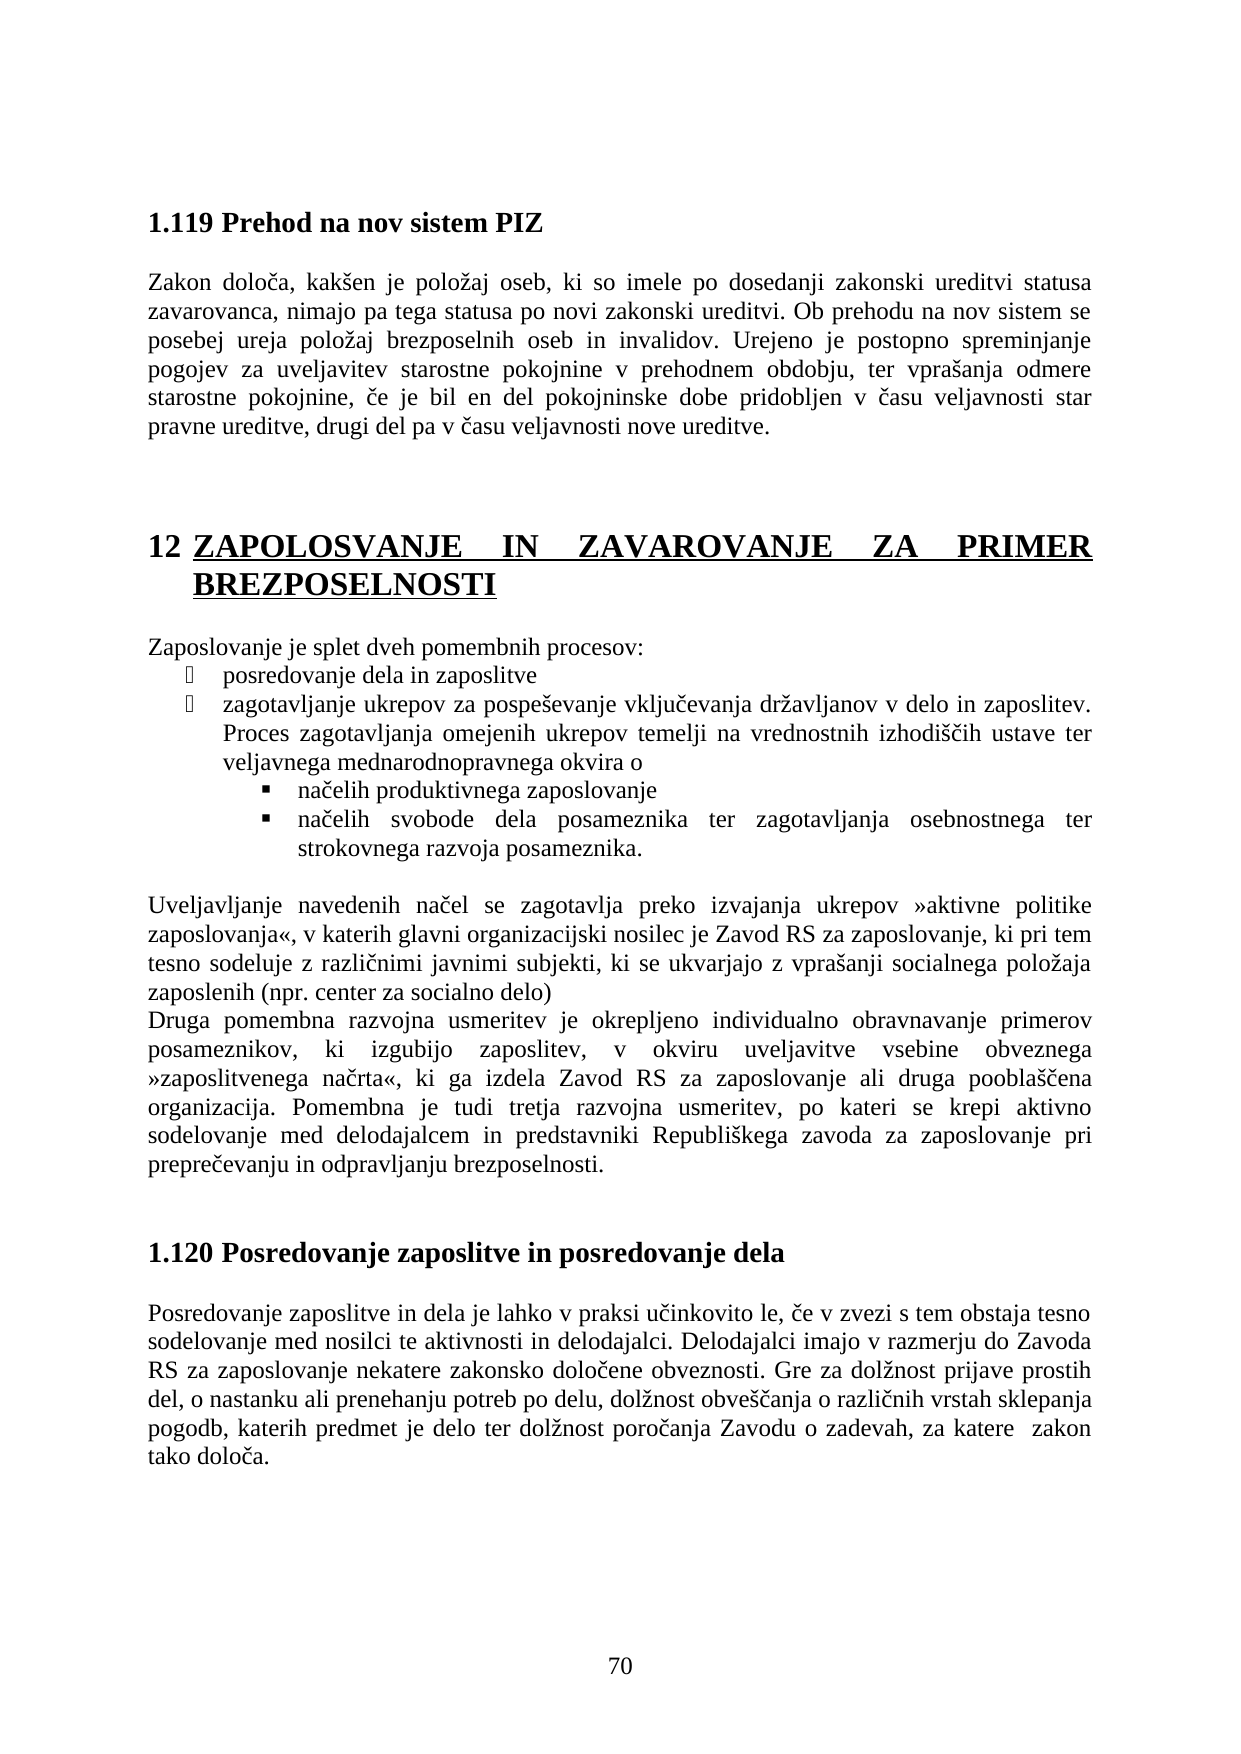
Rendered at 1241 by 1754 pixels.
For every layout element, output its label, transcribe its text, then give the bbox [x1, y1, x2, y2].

text Posredovanje zaposlitve in dela je lahko v praksi učinkovito le, če v zvezi s tem obstaja tesno sodelovanje med nosilci te aktivnosti in delodajalci. Delodajalci imajo v razmerju do Zavoda RS za zaposlovanje nekatere zakonsko določene obveznosti. Gre za dolžnost prijave prostih del, o nastanku ali prenehanju potreb po delu, dolžnost obveščanja o različnih vrstah sklepanja pogodb, katerih predmet je delo ter dolžnost poročanja Zavodu o zadevah, za katere zakon tako določa. [148, 1298, 1093, 1470]
list zagotavljanje ukrepov za pospeševanje vključevanja državljanov v delo in zaposlitev. Proces zagotavljanja omejenih ukrepov temelji na vrednostnih izhodiščih ustave ter veljavnega mednarodnopravnega okvira o [185, 689, 1093, 775]
text Druga pomembna razvojna usmeritev je okrepljeno individualno obravnavanje primerov posameznikov, ki izgubijo zaposlitev, v okviru uveljavitve vsebine obveznega »zaposlitvenega načrta«, ki ga izdela Zavod RS za zaposlovanje ali druga pooblaščena organizacija. Pomembna je tudi tretja razvojna usmeritev, po kateri se krepi aktivno sodelovanje med delodajalcem in predstavniki Republiškega zavoda za zaposlovanje pri preprečevanju in odpravljanju brezposelnosti. [148, 1005, 1093, 1178]
list načelih svobode dela posameznika ter zagotavljanja osebnostnega ter strokovnega razvoja posameznika. [260, 804, 1093, 862]
subtitle Prehod na nov sistem PIZ [148, 205, 1093, 239]
list posredovanje dela in zaposlitve [185, 660, 1093, 689]
text Zaposlovanje je splet dveh pomembnih procesov: [148, 632, 1093, 660]
text Zakon določa, kakšen je položaj oseb, ki so imele po dosedanji zakonski ureditvi statusa zavarovanca, nimajo pa tega statusa po novi zakonski ureditvi. Ob prehodu na nov sistem se posebej ureja položaj brezposelnih oseb in invalidov. Urejeno je postopno spreminjanje pogojev za uveljavitev starostne pokojnine v prehodnem obdobju, ter vprašanja odmere starostne pokojnine, če je bil en del pokojninske dobe pridobljen v času veljavnosti star pravne ureditve, drugi del pa v času veljavnosti nove ureditve. [148, 267, 1093, 440]
text Uveljavljanje navedenih načel se zagotavlja preko izvajanja ukrepov »aktivne politike zaposlovanja«, v katerih glavni organizacijski nosilec je Zavod RS za zaposlovanje, ki pri tem tesno sodeluje z različnimi javnimi subjekti, ki se ukvarjajo z vprašanji socialnega položaja zaposlenih (npr. center za socialno delo) [148, 890, 1093, 1005]
list ZAPOLOSVANJE IN ZAVAROVANJE ZA PRIMER BREZPOSELNOSTI [148, 526, 1093, 603]
subtitle Posredovanje zaposlitve in posredovanje dela [148, 1235, 1093, 1269]
list načelih produktivnega zaposlovanje [260, 775, 1093, 804]
